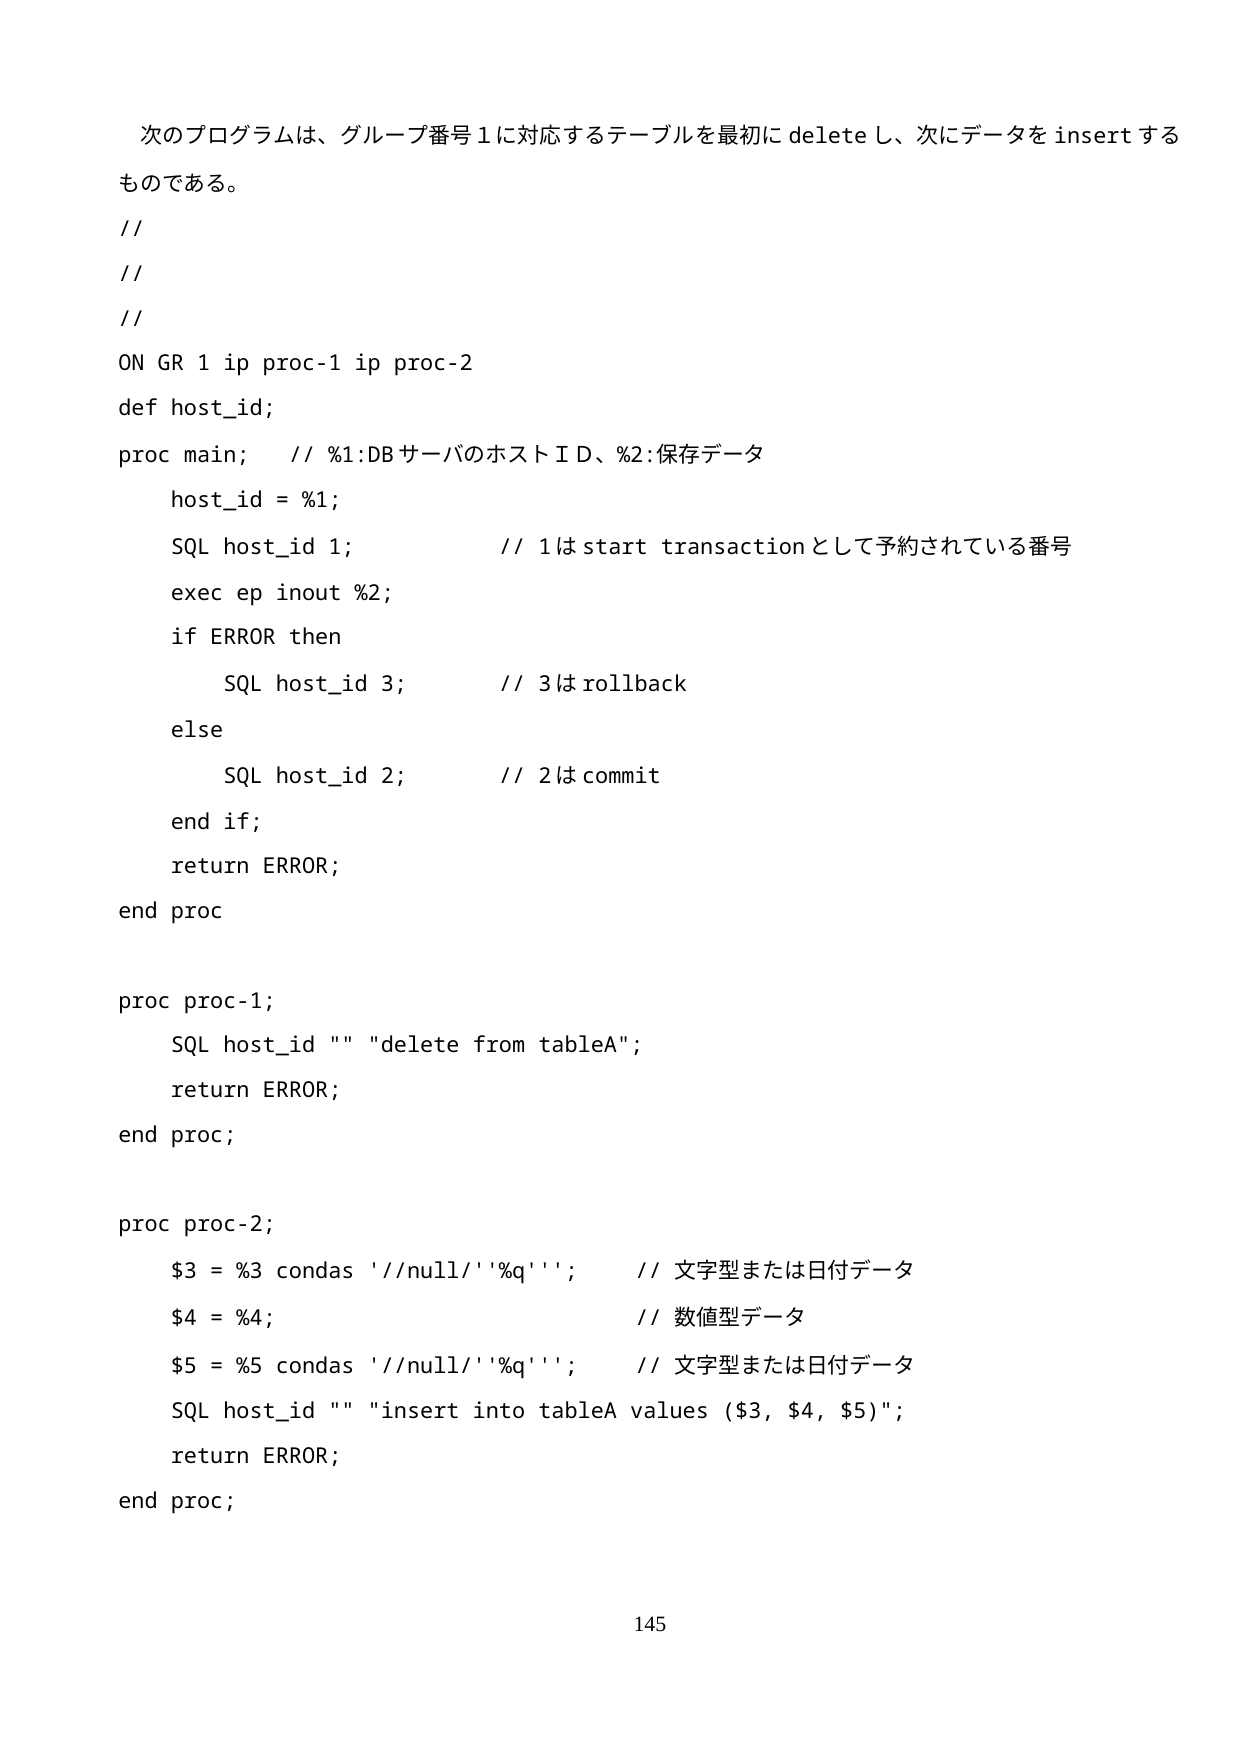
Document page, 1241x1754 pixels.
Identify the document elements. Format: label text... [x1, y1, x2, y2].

text return ERROR; [118, 851, 1181, 880]
text $3 = %3 condas '//null/''%q'''; // 文字型または日付データ [118, 1253, 1181, 1284]
text ON GR 1 ip proc-1 ip proc-2 [118, 347, 1181, 377]
text end proc; [118, 1485, 1181, 1515]
text proc main; // %1:DBサーバのホストＩＤ、%2:保存データ [118, 437, 1181, 468]
text end if; [118, 806, 1181, 836]
text def host_id; [118, 392, 1181, 422]
text end proc; [118, 1119, 1181, 1148]
text proc proc-2; [118, 1208, 1181, 1238]
text SQL host_id "" "delete from tableA"; [118, 1029, 1181, 1059]
text // [118, 213, 1181, 243]
text return ERROR; [118, 1440, 1181, 1470]
text // [118, 303, 1181, 332]
text host_id = %1; [118, 484, 1181, 514]
text $5 = %5 condas '//null/''%q'''; // 文字型または日付データ [118, 1348, 1181, 1380]
text exec ep inout %2; [118, 577, 1181, 606]
text // [118, 258, 1181, 288]
text SQL host_id "" "insert into tableA values ($3, $4, $5)"; [118, 1396, 1181, 1425]
text proc proc-1; [118, 984, 1181, 1014]
text $4 = %4; // 数値型データ [118, 1300, 1181, 1332]
text return ERROR; [118, 1074, 1181, 1104]
text SQL host_id 1; // 1はstart transactionとして予約されている番号 [118, 529, 1181, 561]
text 次のプログラムは、グループ番号１に対応するテーブルを最初にdeleteし、次にデータをinsertするものである。 [118, 118, 1181, 197]
text SQL host_id 3; // 3はrollback [118, 666, 1181, 698]
text if ERROR then [118, 621, 1181, 651]
text end proc [118, 895, 1181, 925]
text SQL host_id 2; // 2はcommit [118, 758, 1181, 790]
text else [118, 713, 1181, 743]
